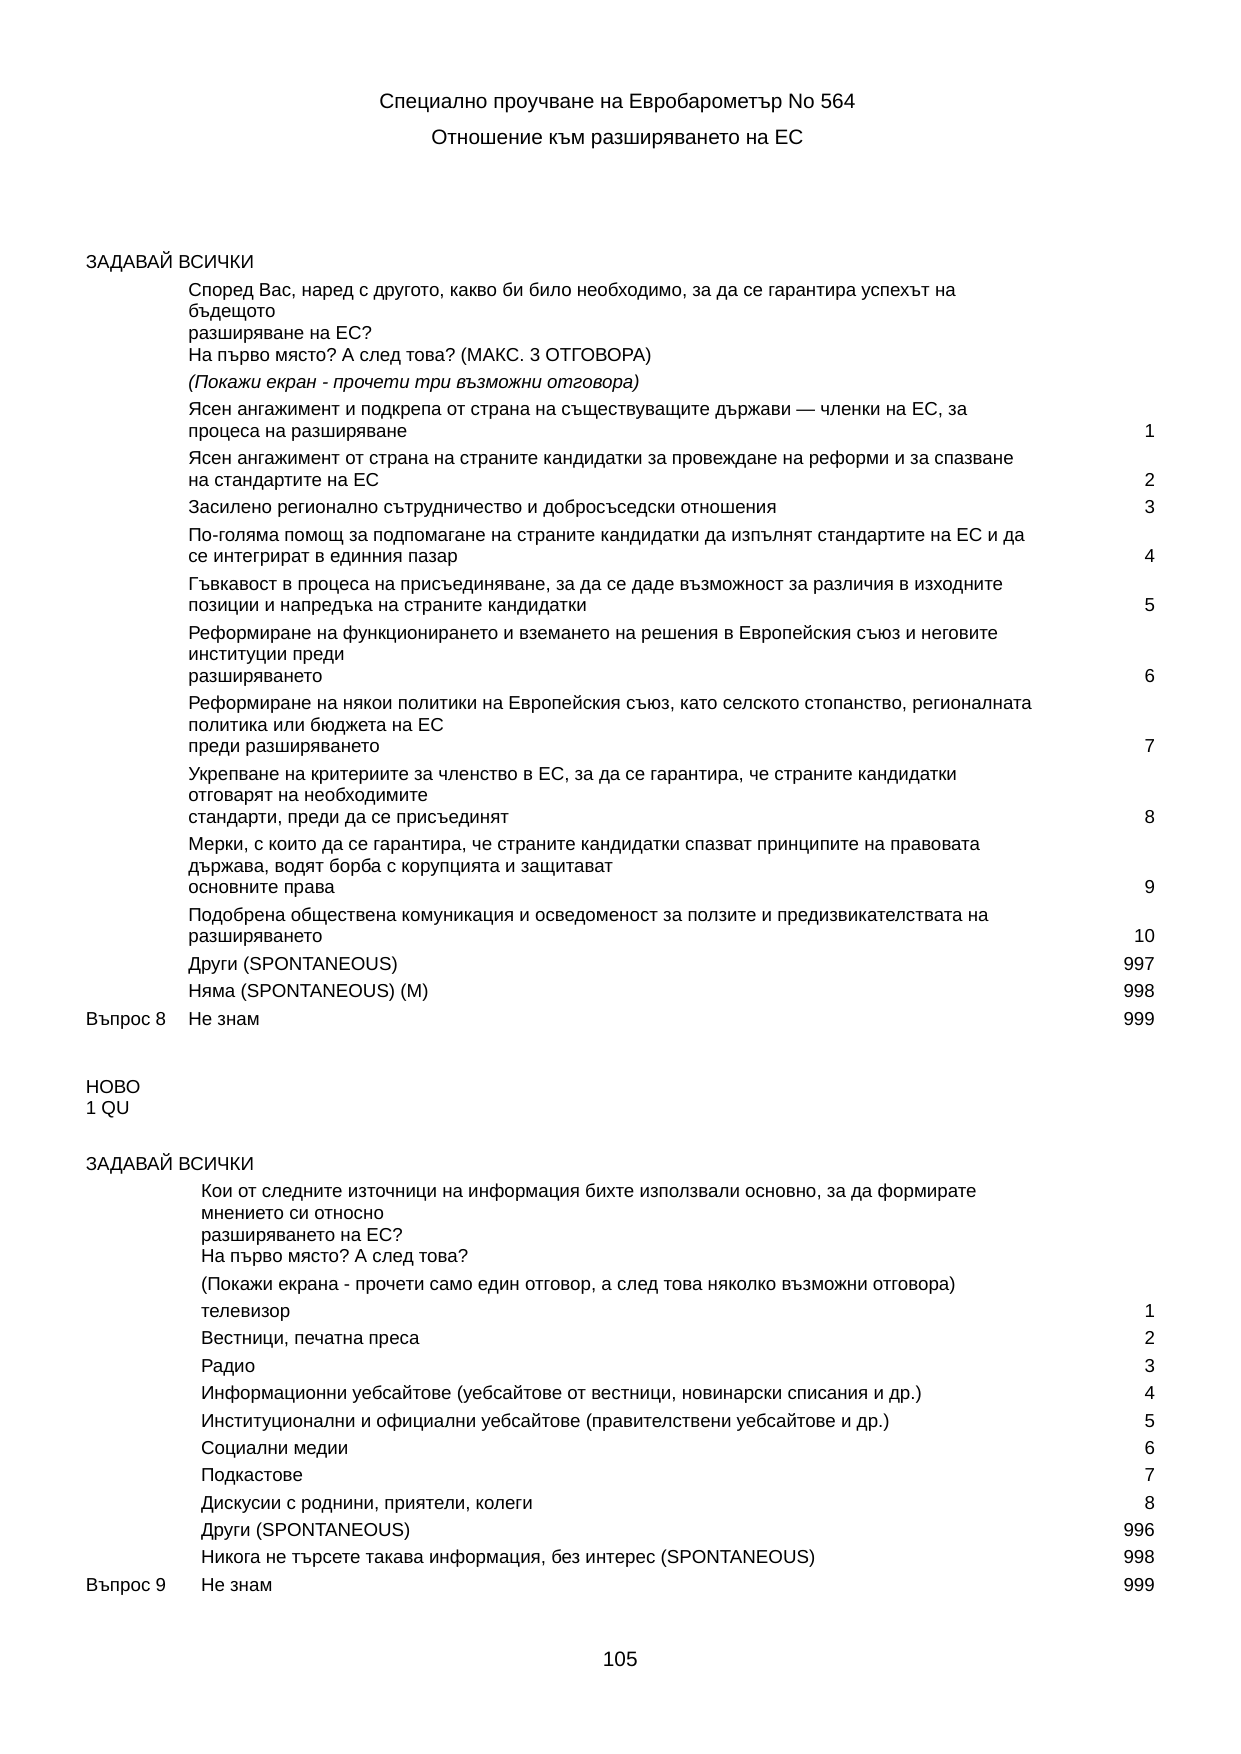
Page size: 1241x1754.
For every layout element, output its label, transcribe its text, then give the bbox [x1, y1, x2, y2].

table_cell (Покажи екрана - прочети само един отговор, а след това няколко възможни отговора) [198, 1270, 1046, 1297]
table_cell 4 [1038, 1379, 1157, 1406]
table_cell Ясен ангажимент и подкрепа от страна на съществуващите държави — членки на ЕС, за процеса на разширяване [185, 395, 1038, 444]
table_cell Радио [198, 1352, 1038, 1379]
table_cell 1 [1038, 1297, 1157, 1324]
table_cell Укрепване на критериите за членство в ЕС, за да се гарантира, че страните кандидатки отговарят на необходимите стандарти, преди да се присъединят [185, 760, 1038, 830]
table_cell 8 [1038, 760, 1157, 830]
table_cell 999 [1038, 1004, 1157, 1032]
table_cell Други (SPONTANEOUS) [198, 1516, 1038, 1543]
table_cell 1 [1038, 395, 1157, 444]
table_cell [1046, 368, 1157, 395]
table_cell [1046, 1122, 1157, 1177]
table_cell [83, 1032, 185, 1064]
table_cell Други (SPONTANEOUS) [185, 950, 1038, 977]
table_cell 5 [1038, 570, 1157, 618]
table_cell [1046, 1270, 1157, 1297]
table_cell 998 [1038, 1544, 1157, 1571]
table_cell НОВО 1 QU [83, 1064, 1046, 1122]
table_cell (Покажи екран - прочети три възможни отговора) [185, 368, 1046, 395]
table_cell [185, 1032, 1038, 1064]
table_cell Според Вас, наред с другото, какво би било необходимо, за да се гарантира успехът на бъдещото разширяване на ЕС? На първо място? А след това? (МАКС. 3 ОТГОВОРА) [185, 276, 1046, 368]
table_cell Кои от следните източници на информация бихте използвали основно, за да формирате мнението си относно разширяването на ЕС? На първо място? А след това? [198, 1178, 1046, 1269]
table_cell Засилено регионално сътрудничество и добросъседски отношения [185, 493, 1038, 521]
table_cell Социални медии [198, 1434, 1038, 1461]
table_cell [1046, 1064, 1157, 1122]
table_cell Институционални и официални уебсайтове (правителствени уебсайтове и др.) [198, 1406, 1038, 1434]
table_cell Гъвкавост в процеса на присъединяване, за да се даде възможност за различия в изходните позиции и напредъка на страните кандидатки [185, 570, 1038, 618]
table_cell Няма (SPONTANEOUS) (M) [185, 977, 1038, 1004]
table_cell 7 [1038, 1461, 1157, 1489]
table_cell 2 [1038, 1324, 1157, 1352]
table_cell 3 [1038, 1352, 1157, 1379]
table_cell Реформиране на някои политики на Европейския съюз, като селското стопанство, регионалната политика или бюджета на ЕС преди разширяването [185, 689, 1038, 759]
table_cell 9 [1038, 830, 1157, 901]
table_header [1046, 220, 1157, 276]
table_cell 996 [1038, 1516, 1157, 1543]
table_cell 10 [1038, 901, 1157, 949]
table_cell Вестници, печатна преса [198, 1324, 1038, 1352]
table_cell [1046, 276, 1157, 368]
table_cell 4 [1038, 521, 1157, 569]
table_cell 6 [1038, 619, 1157, 689]
table_cell 999 [1038, 1571, 1157, 1598]
table_cell Информационни уебсайтове (уебсайтове от вестници, новинарски списания и др.) [198, 1379, 1038, 1406]
table_cell Въпрос 9 [83, 1178, 198, 1598]
table_cell 5 [1038, 1406, 1157, 1434]
table_cell Ясен ангажимент от страна на страните кандидатки за провеждане на реформи и за спазване на стандартите на ЕС [185, 444, 1038, 493]
table_cell [1046, 1178, 1157, 1269]
table_cell Реформиране на функционирането и вземането на решения в Европейския съюз и неговите институции преди разширяването [185, 619, 1038, 689]
table_cell Не знам [198, 1571, 1038, 1598]
table_cell 7 [1038, 689, 1157, 759]
table_cell телевизор [198, 1297, 1038, 1324]
table_header ЗАДАВАЙ ВСИЧКИ [83, 220, 1046, 276]
table_cell 998 [1038, 977, 1157, 1004]
table_cell 3 [1038, 493, 1157, 521]
table_cell Подкастове [198, 1461, 1038, 1489]
table_cell Подобрена обществена комуникация и осведоменост за ползите и предизвикателствата на разширяването [185, 901, 1038, 949]
table_cell 2 [1038, 444, 1157, 493]
table_cell Не знам [185, 1004, 1038, 1032]
table_cell 6 [1038, 1434, 1157, 1461]
table_cell По-голяма помощ за подпомагане на страните кандидатки да изпълнят стандартите на ЕС и да се интегрират в единния пазар [185, 521, 1038, 569]
table_cell Никога не търсете такава информация, без интерес (SPONTANEOUS) [198, 1544, 1038, 1571]
table_cell Мерки, с които да се гарантира, че страните кандидатки спазват принципите на правовата държава, водят борба с корупцията и защитават основните права [185, 830, 1038, 901]
table_cell Дискусии с роднини, приятели, колеги [198, 1489, 1038, 1516]
table_cell 997 [1038, 950, 1157, 977]
table_cell ЗАДАВАЙ ВСИЧКИ [83, 1122, 1046, 1177]
table_cell [1038, 1032, 1157, 1064]
table_cell 8 [1038, 1489, 1157, 1516]
table_cell Въпрос 8 [83, 276, 185, 1032]
